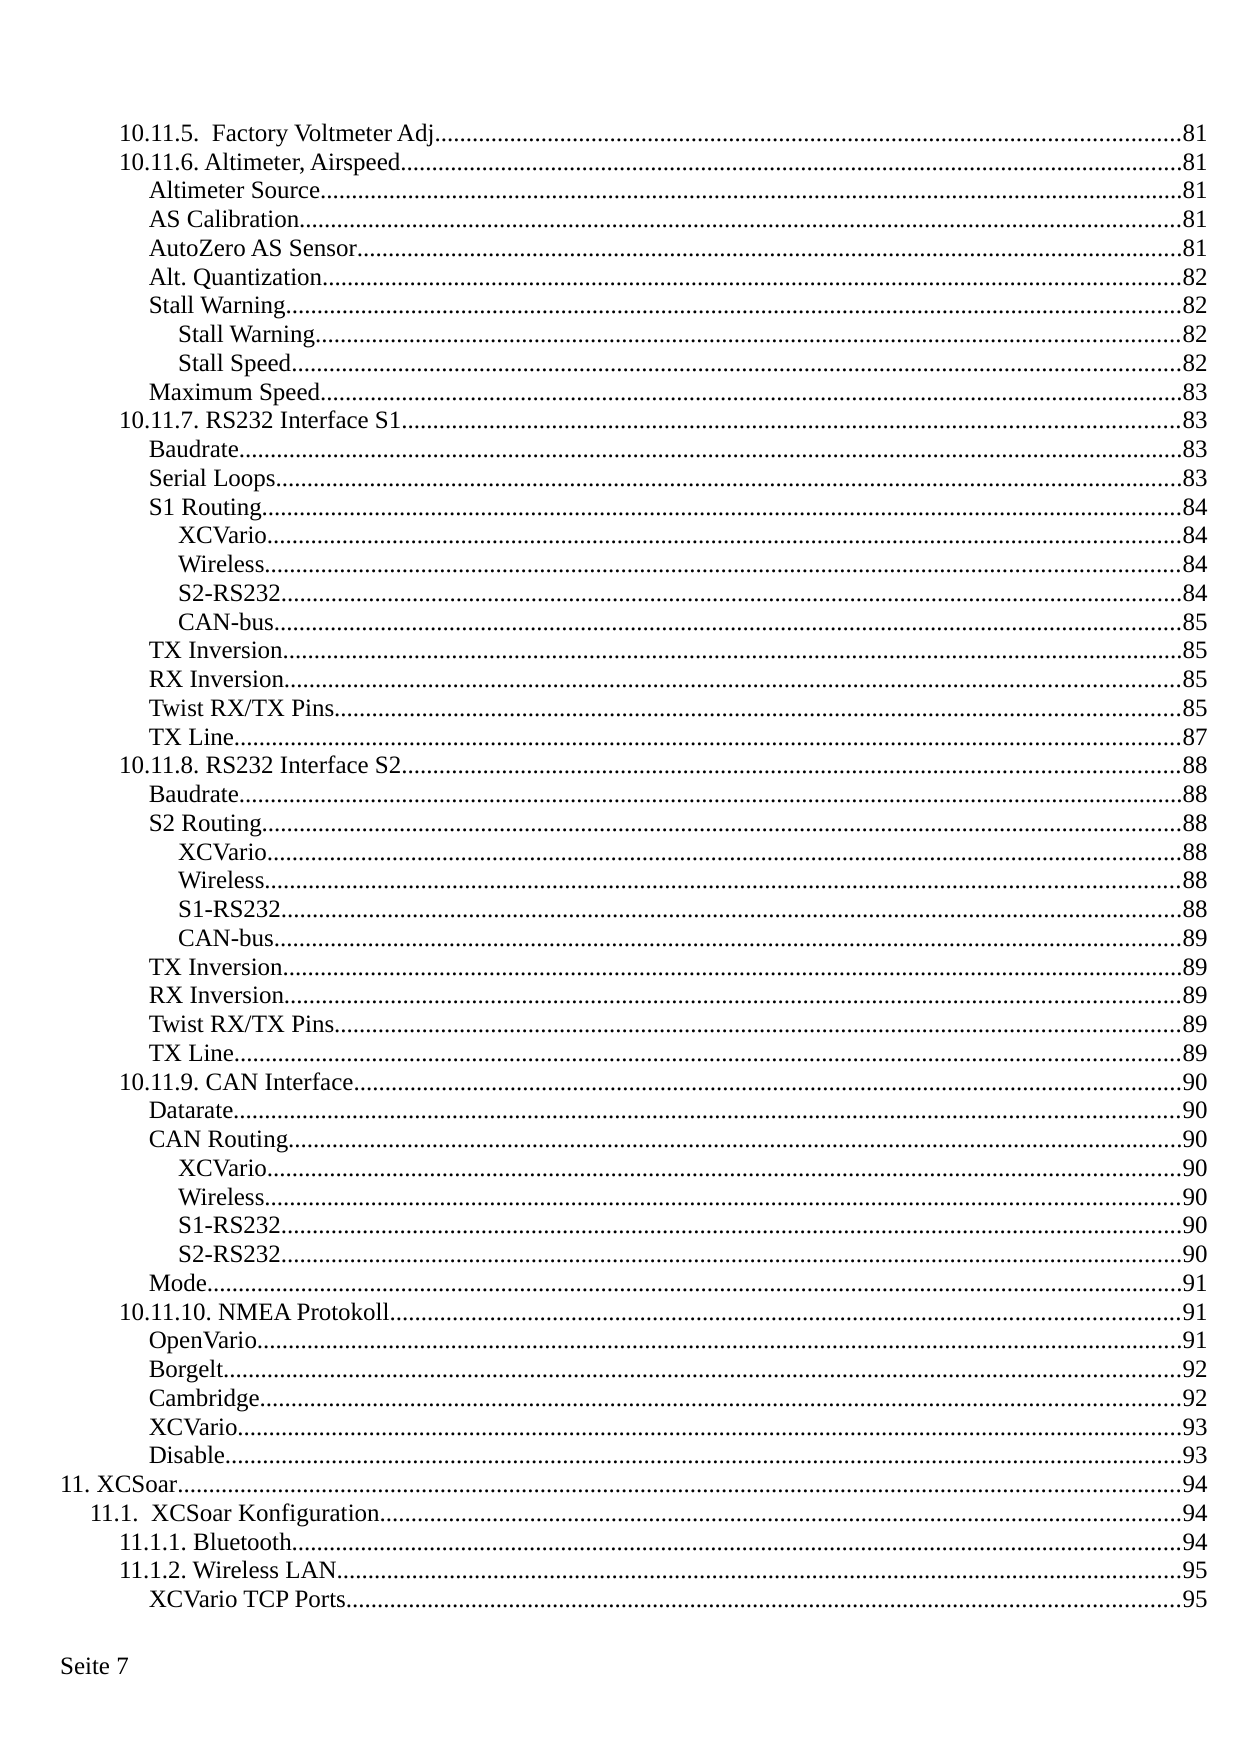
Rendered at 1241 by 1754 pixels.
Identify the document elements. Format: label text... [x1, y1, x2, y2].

text Disable 93 [148, 1441, 1207, 1469]
text XCVario 90 [178, 1153, 1207, 1182]
text 10.11.8. RS232 Interface S2 88 [119, 751, 1207, 779]
text CAN-bus 89 [178, 923, 1207, 952]
text S1 Routing 84 [148, 492, 1207, 521]
text XCVario 88 [178, 837, 1207, 866]
text XCVario 93 [148, 1412, 1207, 1441]
text 10.11.10. NMEA Protokoll 91 [119, 1297, 1207, 1326]
text Datarate 90 [148, 1096, 1207, 1124]
text Serial Loops 83 [148, 463, 1207, 492]
text XCVario TCP Ports 95 [148, 1584, 1207, 1613]
text S2-RS232 84 [178, 578, 1207, 607]
text 10.11.5. Factory Voltmeter Adj 81 [119, 118, 1207, 147]
text Altimeter Source 81 [148, 176, 1207, 204]
text Baudrate 88 [148, 779, 1207, 808]
text TX Inversion 89 [148, 952, 1207, 981]
text Stall Warning 82 [148, 291, 1207, 319]
text RX Inversion 89 [148, 981, 1207, 1009]
text S2 Routing 88 [148, 808, 1207, 837]
text Stall Warning 82 [178, 319, 1207, 348]
text TX Inversion 85 [148, 636, 1207, 664]
text RX Inversion 85 [148, 664, 1207, 693]
text Baudrate 83 [148, 434, 1207, 463]
text TX Line 89 [148, 1038, 1207, 1067]
text Alt. Quantization 82 [148, 262, 1207, 291]
text Mode 91 [148, 1268, 1207, 1297]
text AutoZero AS Sensor 81 [148, 233, 1207, 262]
text S2-RS232 90 [178, 1239, 1207, 1268]
text Twist RX/TX Pins 85 [148, 693, 1207, 722]
text Twist RX/TX Pins 89 [148, 1009, 1207, 1038]
text Wireless 84 [178, 549, 1207, 578]
text OpenVario 91 [148, 1326, 1207, 1354]
text Cambridge 92 [148, 1383, 1207, 1412]
text TX Line 87 [148, 722, 1207, 751]
text S1-RS232 90 [178, 1211, 1207, 1239]
text 11.1. XCSoar Konfiguration 94 [89, 1498, 1207, 1527]
text S1-RS232 88 [178, 894, 1207, 923]
text Maximum Speed 83 [148, 377, 1207, 406]
text Wireless 90 [178, 1182, 1207, 1211]
text AS Calibration 81 [148, 204, 1207, 233]
text 10.11.6. Altimeter, Airspeed 81 [119, 147, 1207, 176]
text 11. XCSoar 94 [60, 1469, 1207, 1498]
text 11.1.2. Wireless LAN 95 [119, 1556, 1207, 1584]
text CAN Routing 90 [148, 1124, 1207, 1153]
text CAN-bus 85 [178, 607, 1207, 636]
text Wireless 88 [178, 866, 1207, 894]
text Borgelt 92 [148, 1354, 1207, 1383]
text 10.11.9. CAN Interface 90 [119, 1067, 1207, 1096]
text Stall Speed 82 [178, 348, 1207, 377]
text 11.1.1. Bluetooth 94 [119, 1527, 1207, 1556]
text 10.11.7. RS232 Interface S1 83 [119, 406, 1207, 434]
text XCVario 84 [178, 521, 1207, 549]
